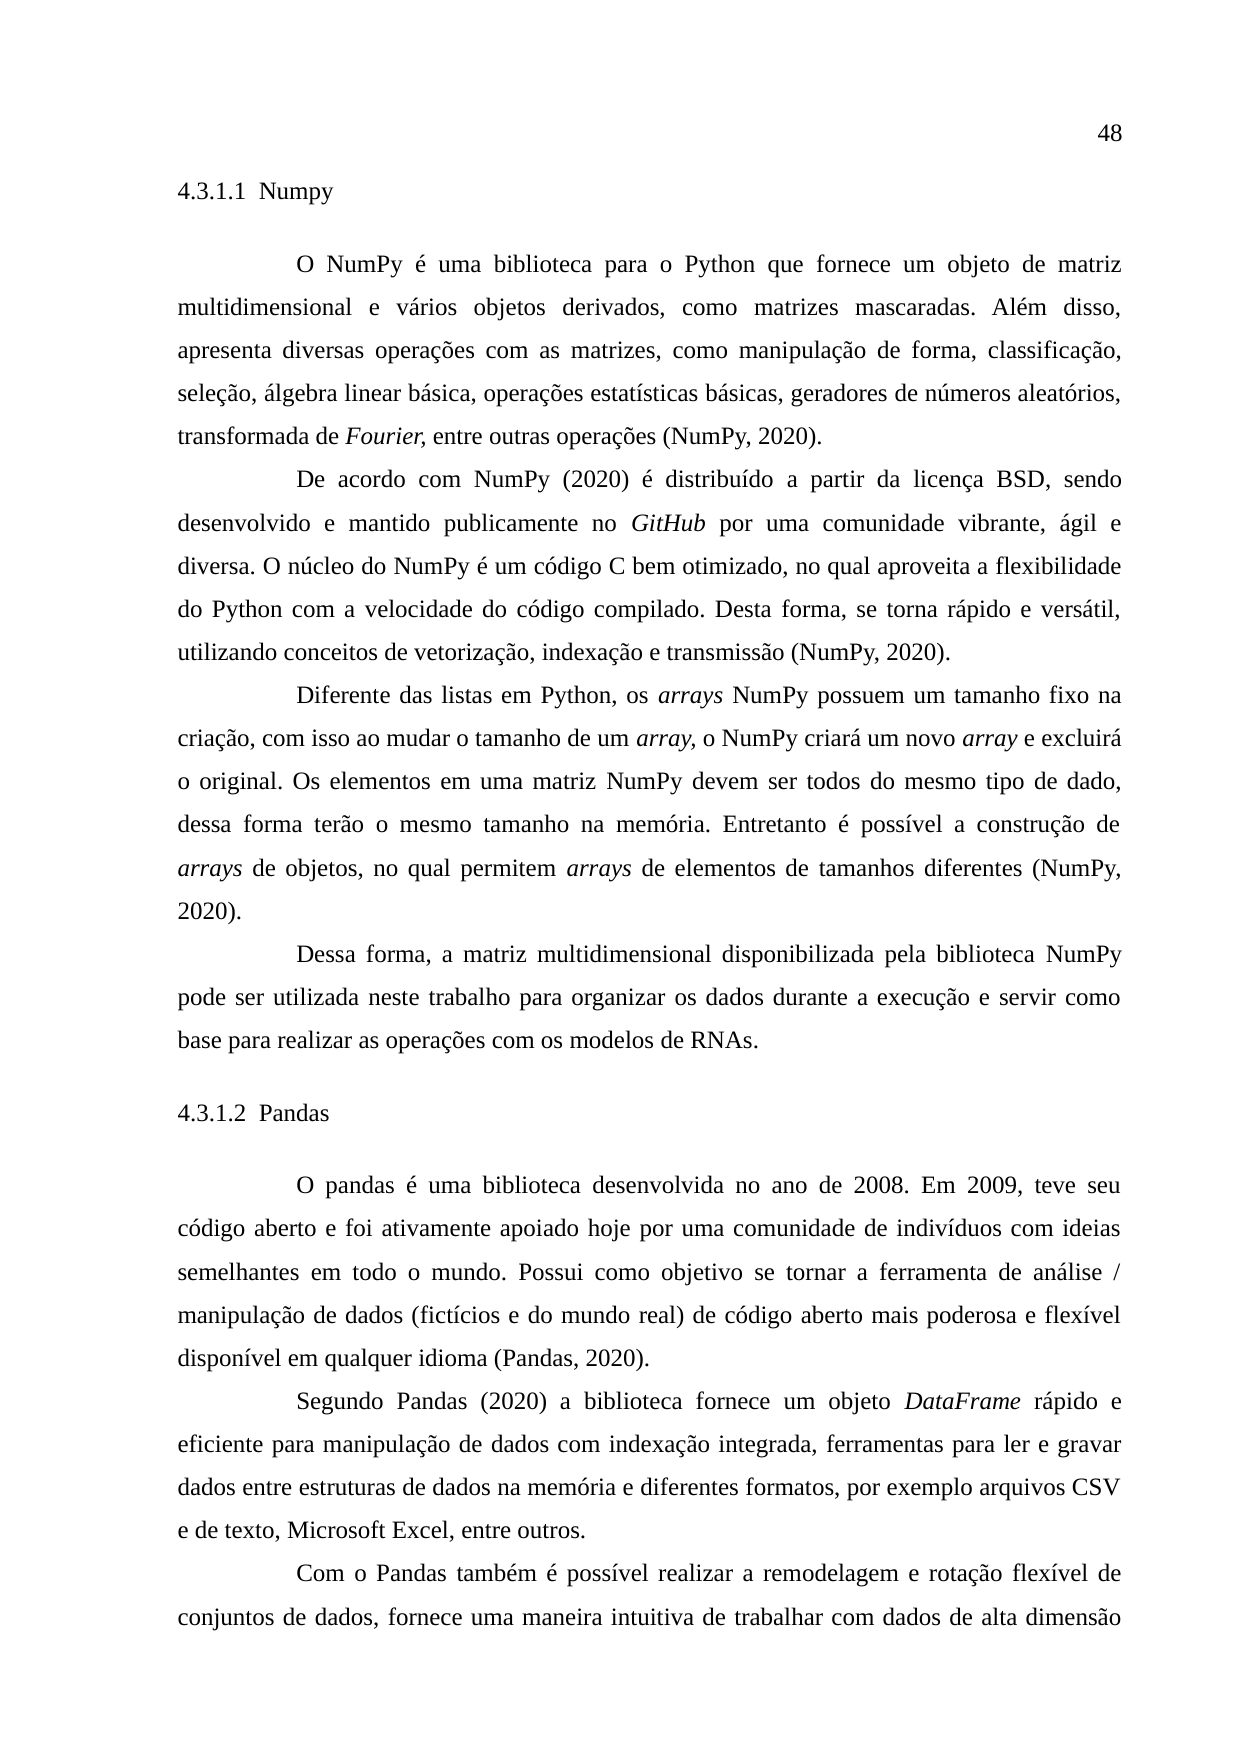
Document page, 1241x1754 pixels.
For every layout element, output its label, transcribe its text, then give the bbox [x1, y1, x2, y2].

text Segundo Pandas (2020) a biblioteca fornece um objeto DataFrame rápido e eficiente para manipulação de dados com indexação integrada, ferramentas para ler e gravar dados entre estruturas de dados na memória e diferentes formatos, por exemplo arquivos CSV e de texto, Microsoft Excel, entre outros. [177, 1386, 1122, 1544]
text O NumPy é uma biblioteca para o Python que fornece um objeto de matriz multidimensional e vários objetos derivados, como matrizes mascaradas. Além disso, apresenta diversas operações com as matrizes, como manipulação de forma, classificação, seleção, álgebra linear básica, operações estatísticas básicas, geradores de números aleatórios, transformada de Fourier, entre outras operações (NumPy, 2020). [177, 249, 1122, 450]
subtitle Numpy [177, 176, 1122, 205]
text Com o Pandas também é possível realizar a remodelagem e rotação flexível de conjuntos de dados, fornece uma maneira intuitiva de trabalhar com dados de alta dimensão [177, 1558, 1122, 1630]
text O pandas é uma biblioteca desenvolvida no ano de 2008. Em 2009, teve seu código aberto e foi ativamente apoiado hoje por uma comunidade de indivíduos com ideias semelhantes em todo o mundo. Possui como objetivo se tornar a ferramenta de análise / manipulação de dados (fictícios e do mundo real) de código aberto mais poderosa e flexível disponível em qualquer idioma (Pandas, 2020). [177, 1170, 1122, 1372]
text De acordo com NumPy (2020) é distribuído a partir da licença BSD, sendo desenvolvido e mantido publicamente no GitHub por uma comunidade vibrante, ágil e diversa. O núcleo do NumPy é um código C bem otimizado, no qual aproveita a flexibilidade do Python com a velocidade do código compilado. Desta forma, se torna rápido e versátil, utilizando conceitos de vetorização, indexação e transmissão (NumPy, 2020). [177, 464, 1122, 666]
text Dessa forma, a matriz multidimensional disponibilizada pela biblioteca NumPy pode ser utilizada neste trabalho para organizar os dados durante a execução e servir como base para realizar as operações com os modelos de RNAs. [177, 939, 1122, 1054]
text Diferente das listas em Python, os arrays NumPy possuem um tamanho fixo na criação, com isso ao mudar o tamanho de um array, o NumPy criará um novo array e excluirá o original. Os elementos em uma matriz NumPy devem ser todos do mesmo tipo de dado, dessa forma terão o mesmo tamanho na memória. Entretanto é possível a construção de arrays de objetos, no qual permitem arrays de elementos de tamanhos diferentes (NumPy, 2020). [177, 680, 1122, 924]
subtitle Pandas [177, 1098, 1122, 1127]
